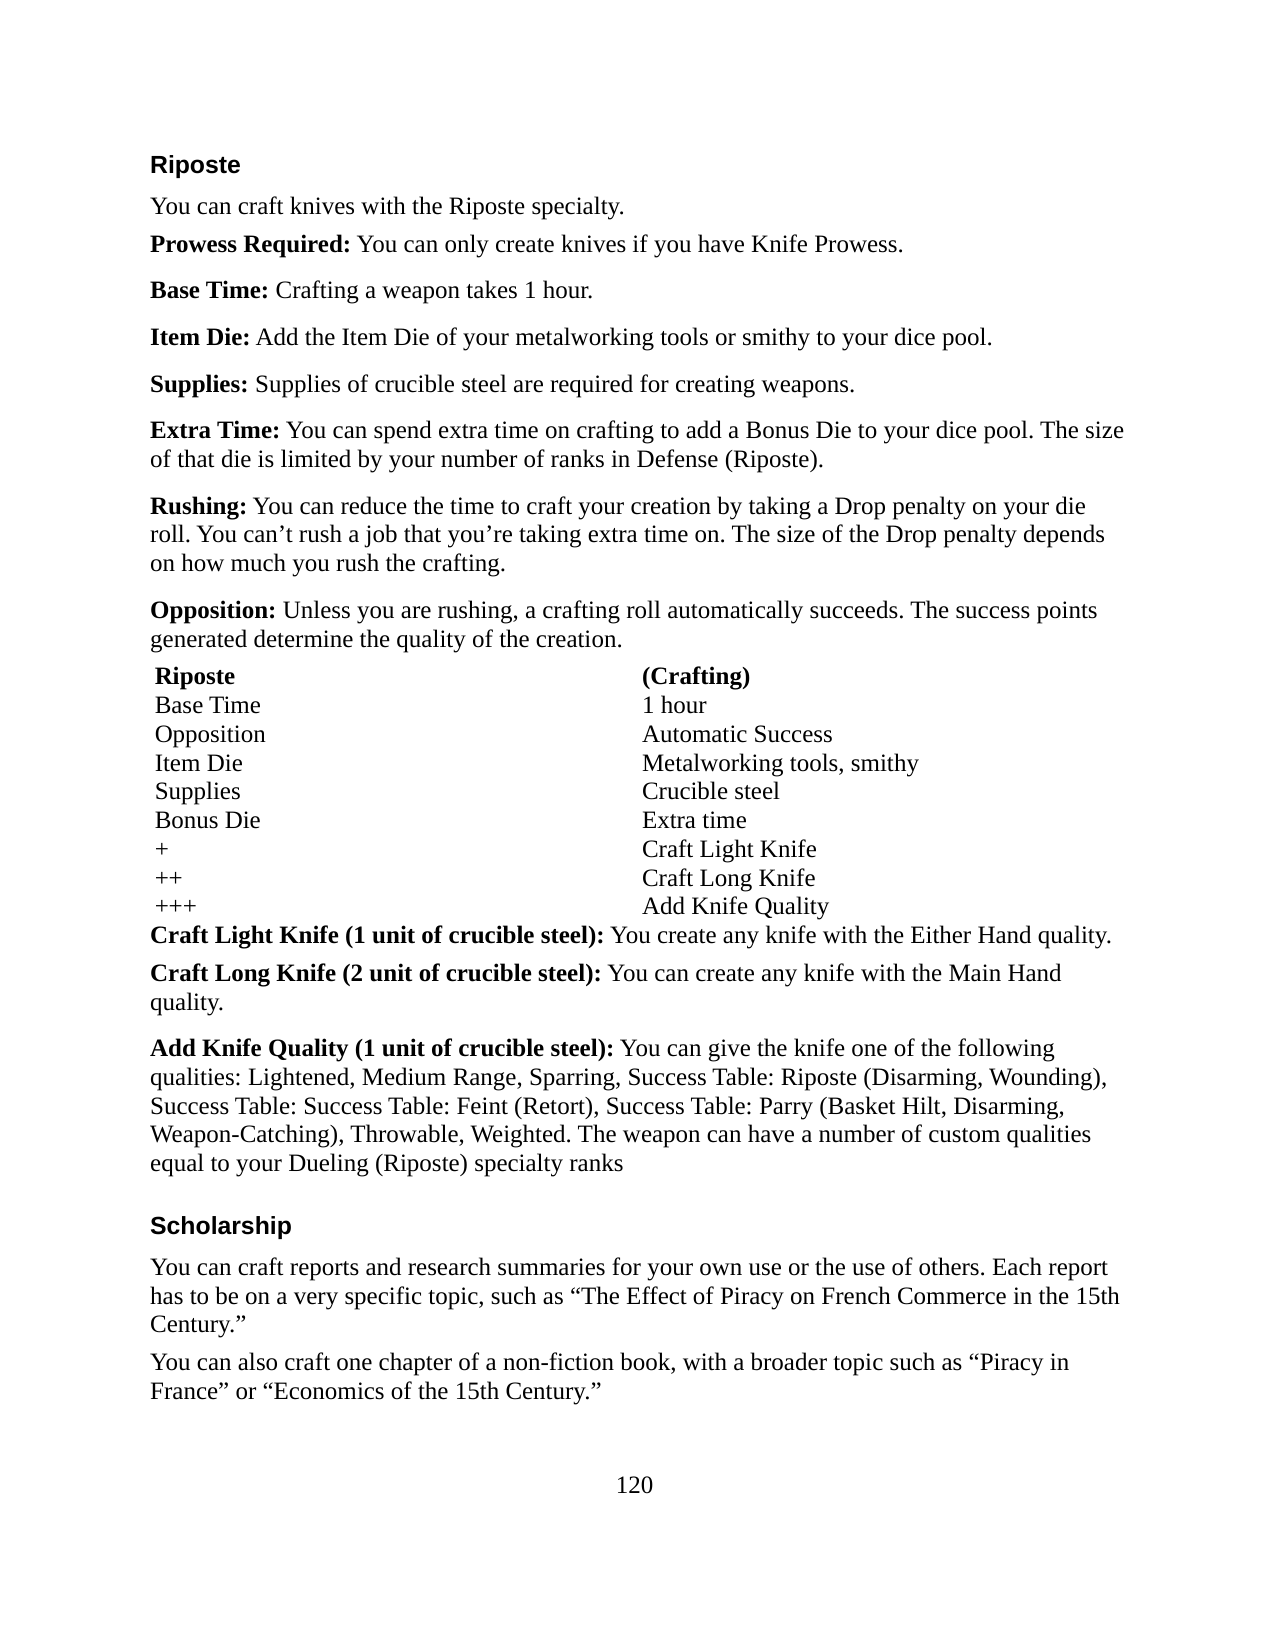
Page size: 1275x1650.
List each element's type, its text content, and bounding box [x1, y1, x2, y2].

text Prowess Required: You can only create knives if you have Knife Prowess. [150, 229, 1125, 257]
table_cell +++ [150, 891, 637, 920]
table_cell Craft Light Knife [638, 834, 1125, 863]
table_cell Craft Long Knife [638, 863, 1125, 891]
text Item Die: Add the Item Die of your metalworking tools or smithy to your dice pool. [150, 322, 1125, 351]
table_cell ++ [150, 863, 637, 891]
table_cell Metalworking tools, smithy [638, 748, 1125, 776]
text You can also craft one chapter of a non-fiction book, with a broader topic such as “Piracy in France” or “Economics of the 15th Century.” [150, 1347, 1125, 1405]
table_header Riposte [150, 661, 637, 690]
text Supplies: Supplies of crucible steel are required for creating weapons. [150, 369, 1125, 397]
text Craft Long Knife (2 unit of crucible steel): You can create any knife with the Main Hand quality. [150, 958, 1125, 1015]
table_cell Bonus Die [150, 805, 637, 834]
subtitle Riposte [150, 150, 1125, 178]
table_cell Opposition [150, 719, 637, 748]
table_cell Supplies [150, 776, 637, 805]
text Base Time: Crafting a weapon takes 1 hour. [150, 275, 1125, 304]
table_cell Automatic Success [638, 719, 1125, 748]
text Add Knife Quality (1 unit of crucible steel): You can give the knife one of the following qualities: Lightened, Medium Range, Sparring, Success Table: Riposte (Disarming, Wounding), Success Table: Success Table: Feint (Retort), Success Table: Parry (Basket Hilt, Disarming, Weapon-Catching), Throwable, Weighted. The weapon can have a number of custom qualities equal to your Dueling (Riposte) specialty ranks [150, 1033, 1125, 1177]
table_cell + [150, 834, 637, 863]
table_cell Add Knife Quality [638, 891, 1125, 920]
text You can craft reports and research summaries for your own use or the use of others. Each report has to be on a very specific topic, such as “The Effect of Piracy on French Commerce in the 15th Century.” [150, 1252, 1125, 1338]
table_cell Extra time [638, 805, 1125, 834]
table_cell 1 hour [638, 690, 1125, 719]
table_cell Base Time [150, 690, 637, 719]
text Rushing: You can reduce the time to craft your creation by taking a Drop penalty on your die roll. You can’t rush a job that you’re taking extra time on. The size of the Drop penalty depends on how much you rush the crafting. [150, 491, 1125, 577]
text Extra Time: You can spend extra time on crafting to add a Bonus Die to your dice pool. The size of that die is limited by your number of ranks in Defense (Riposte). [150, 415, 1125, 473]
table_cell Item Die [150, 748, 637, 776]
subtitle Scholarship [150, 1211, 1125, 1239]
text Craft Light Knife (1 unit of crucible steel): You create any knife with the Either Hand quality. [150, 920, 1125, 949]
text Opposition: Unless you are rushing, a crafting roll automatically succeeds. The success points generated determine the quality of the creation. [150, 595, 1125, 652]
table_cell Crucible steel [638, 776, 1125, 805]
text You can craft knives with the Riposte specialty. [150, 191, 1125, 220]
table_header (Crafting) [638, 661, 1125, 690]
